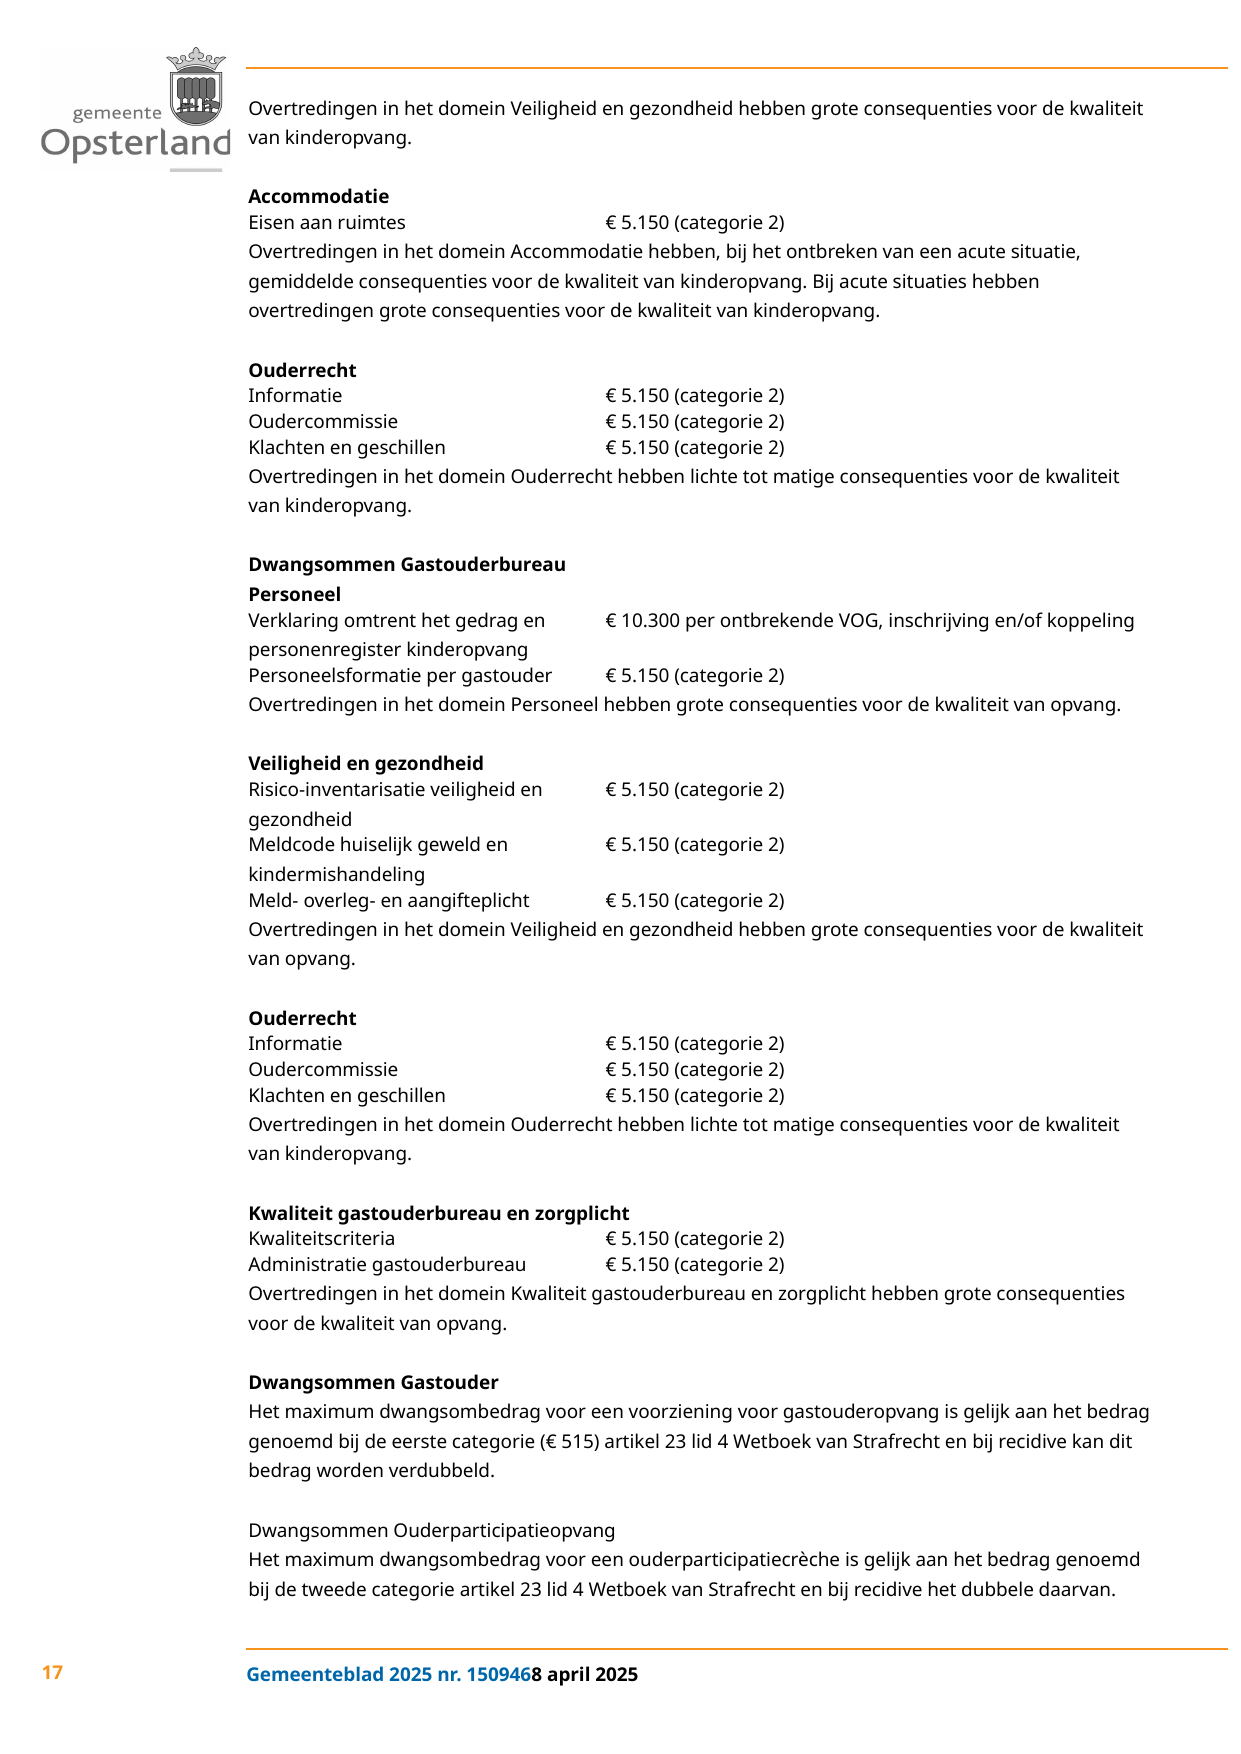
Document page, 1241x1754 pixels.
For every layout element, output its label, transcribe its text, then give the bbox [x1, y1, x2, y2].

table_cell Klachten en geschillen [248, 1082, 605, 1108]
text Dwangsommen Gastouderbureau [248, 552, 1152, 577]
text Overtredingen in het domein Veiligheid en gezondheid hebben grote consequenties voor de kwaliteit van opvang. [248, 916, 1152, 971]
table_cell Verklaring omtrent het gedrag en personenregister kinderopvang [248, 607, 605, 662]
table_header Personeel [248, 581, 1152, 607]
table_cell € 5.150 (categorie 2) [605, 887, 1152, 913]
table_cell € 10.300 per ontbrekende VOG, inschrijving en/of koppeling [605, 607, 1152, 662]
text Het maximum dwangsombedrag voor een voorziening voor gastouderopvang is gelijk aan het bedrag genoemd bij de eerste categorie (€ 515) artikel 23 lid 4 Wetboek van Strafrecht en bij recidive kan dit bedrag worden verdubbeld. [248, 1398, 1152, 1483]
table_cell Oudercommissie [248, 408, 605, 434]
table_cell Risico-inventarisatie veiligheid en gezondheid [248, 776, 605, 832]
text Dwangsommen Gastouder [248, 1369, 1152, 1395]
table_cell € 5.150 (categorie 2) [605, 1226, 1152, 1251]
table_cell € 5.150 (categorie 2) [605, 1031, 1152, 1056]
table_cell Meldcode huiselijk geweld en kindermishandeling [248, 832, 605, 887]
table_header Ouderrecht [248, 1005, 1152, 1031]
table_cell Administratie gastouderbureau [248, 1251, 605, 1277]
text Het maximum dwangsombedrag voor een ouderparticipatiecrèche is gelijk aan het bedrag genoemd bij de tweede categorie artikel 23 lid 4 Wetboek van Strafrecht en bij recidive het dubbele daarvan. [248, 1546, 1152, 1602]
text Overtredingen in het domein Accommodatie hebben, bij het ontbreken van een acute situatie, gemiddelde consequenties voor de kwaliteit van kinderopvang. Bij acute situaties hebben overtredingen grote consequenties voor de kwaliteit van kinderopvang. [248, 238, 1152, 323]
text Dwangsommen Ouderparticipatieopvang [248, 1517, 1152, 1543]
text Overtredingen in het domein Kwaliteit gastouderbureau en zorgplicht hebben grote consequenties voor de kwaliteit van opvang. [248, 1280, 1152, 1336]
table_cell Personeelsformatie per gastouder [248, 663, 605, 688]
table_cell Kwaliteitscriteria [248, 1226, 605, 1251]
text Overtredingen in het domein Ouderrecht hebben lichte tot matige consequenties voor de kwaliteit van kinderopvang. [248, 463, 1152, 518]
table_cell Klachten en geschillen [248, 434, 605, 460]
table_cell € 5.150 (categorie 2) [605, 408, 1152, 434]
table_cell € 5.150 (categorie 2) [605, 832, 1152, 887]
table_cell € 5.150 (categorie 2) [605, 1056, 1152, 1082]
table_cell € 5.150 (categorie 2) [605, 383, 1152, 408]
table_cell Informatie [248, 383, 605, 408]
table_cell Informatie [248, 1031, 605, 1056]
table_header Veiligheid en gezondheid [248, 751, 1152, 776]
text Overtredingen in het domein Ouderrecht hebben lichte tot matige consequenties voor de kwaliteit van kinderopvang. [248, 1111, 1152, 1166]
table_header Ouderrecht [248, 357, 1152, 382]
table_cell Oudercommissie [248, 1056, 605, 1082]
table_cell € 5.150 (categorie 2) [605, 1251, 1152, 1277]
table_cell € 5.150 (categorie 2) [605, 776, 1152, 832]
table_cell € 5.150 (categorie 2) [605, 663, 1152, 688]
text Overtredingen in het domein Veiligheid en gezondheid hebben grote consequenties voor de kwaliteit van kinderopvang. [248, 95, 1152, 150]
table_header Accommodatie [248, 184, 1152, 209]
text Overtredingen in het domein Personeel hebben grote consequenties voor de kwaliteit van opvang. [248, 691, 1152, 717]
table_cell Meld- overleg- en aangifteplicht [248, 887, 605, 913]
table_cell € 5.150 (categorie 2) [605, 209, 1152, 235]
table_cell € 5.150 (categorie 2) [605, 434, 1152, 460]
table_header Kwaliteit gastouderbureau en zorgplicht [248, 1200, 1152, 1226]
picture [41, 47, 231, 172]
table_cell Eisen aan ruimtes [248, 209, 605, 235]
table_cell € 5.150 (categorie 2) [605, 1082, 1152, 1108]
